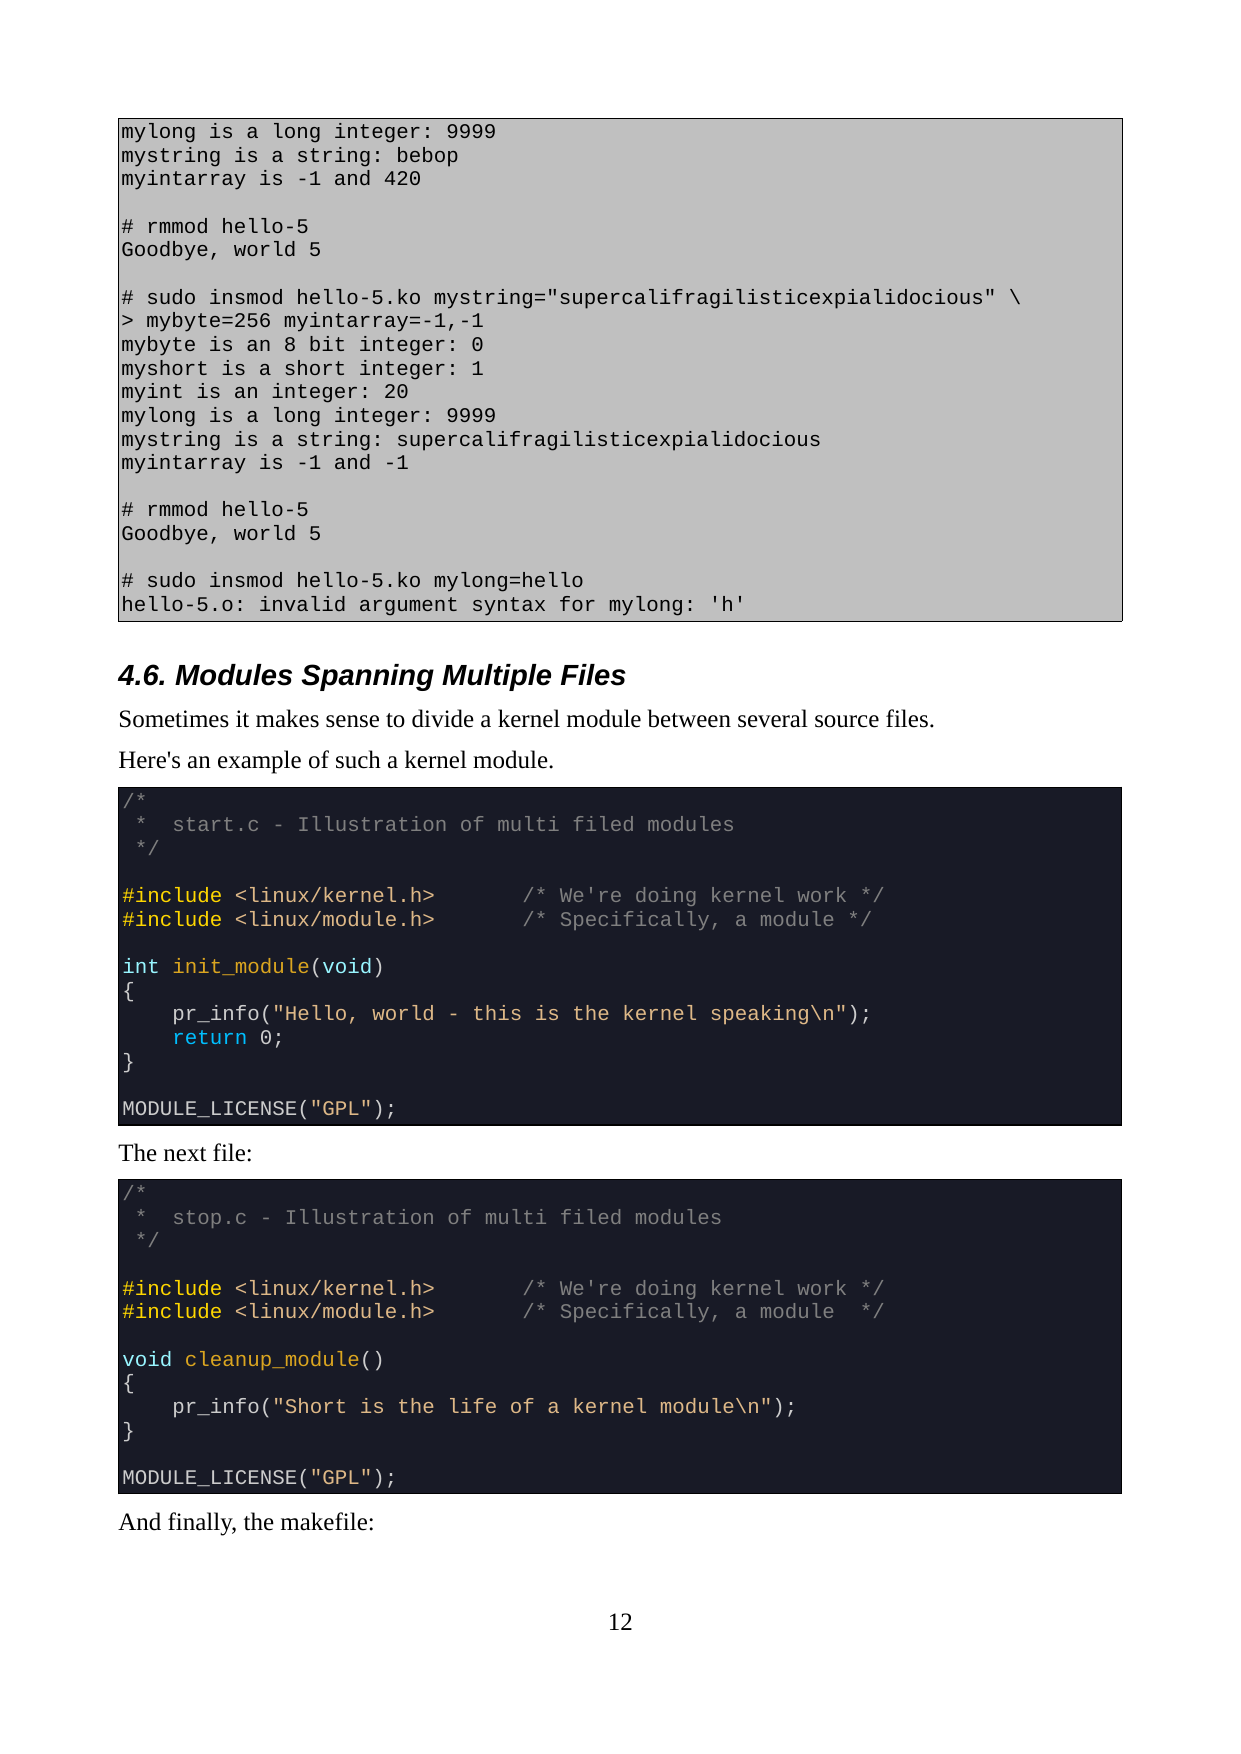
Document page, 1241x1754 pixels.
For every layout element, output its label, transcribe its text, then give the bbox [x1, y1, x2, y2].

text pr_info("Short is the life of a kernel module\n"); [119, 1392, 1121, 1416]
text mystring is a string: bebop [119, 142, 1122, 165]
text # sudo insmod hello-5.ko mylong=hello [119, 567, 1122, 591]
text void cleanup_module() [119, 1345, 1121, 1368]
text myshort is a short integer: 1 [119, 354, 1122, 378]
text myint is an integer: 20 [119, 378, 1122, 402]
text Sometimes it makes sense to divide a kernel module between several source files. [118, 704, 1122, 733]
text mystring is a string: supercalifragilisticexpialidocious [119, 426, 1122, 449]
text myintarray is -1 and 420 [119, 165, 1122, 189]
text #include <linux/module.h> /* Specifically, a module */ [119, 1297, 1121, 1321]
text #include <linux/module.h> /* Specifically, a module */ [119, 905, 1121, 928]
text * stop.c - Illustration of multi filed modules [119, 1203, 1121, 1227]
text # rmmod hello-5 [119, 213, 1122, 236]
text Goodbye, world 5 [119, 520, 1122, 544]
text # sudo insmod hello-5.ko mystring="supercalifragilisticexpialidocious" \ [119, 284, 1122, 307]
text mylong is a long integer: 9999 [119, 402, 1122, 426]
text Here's an example of such a kernel module. [118, 745, 1122, 774]
text Goodbye, world 5 [119, 236, 1122, 260]
text int init_module(void) [119, 952, 1121, 976]
text return 0; [119, 1023, 1121, 1047]
text } [119, 1416, 1121, 1439]
text hello-5.o: invalid argument syntax for mylong: 'h' [119, 591, 1122, 621]
text pr_info("Hello, world - this is the kernel speaking\n"); [119, 999, 1121, 1023]
text */ [119, 834, 1121, 858]
text mylong is a long integer: 9999 [119, 119, 1122, 142]
text > mybyte=256 myintarray=-1,-1 [119, 307, 1122, 331]
text # rmmod hello-5 [119, 496, 1122, 520]
text And finally, the makefile: [118, 1507, 1122, 1536]
subtitle Modules Spanning Multiple Files [118, 658, 1122, 692]
text The next file: [118, 1138, 1122, 1167]
text { [119, 1368, 1121, 1392]
text */ [119, 1227, 1121, 1250]
text * start.c - Illustration of multi filed modules [119, 810, 1121, 834]
text /* [119, 788, 1121, 810]
text MODULE_LICENSE("GPL"); [119, 1463, 1121, 1493]
text #include <linux/kernel.h> /* We're doing kernel work */ [119, 881, 1121, 905]
text mybyte is an 8 bit integer: 0 [119, 331, 1122, 354]
text } [119, 1047, 1121, 1070]
text { [119, 976, 1121, 999]
text /* [119, 1180, 1121, 1203]
text #include <linux/kernel.h> /* We're doing kernel work */ [119, 1274, 1121, 1297]
text myintarray is -1 and -1 [119, 449, 1122, 473]
text MODULE_LICENSE("GPL"); [119, 1094, 1121, 1124]
